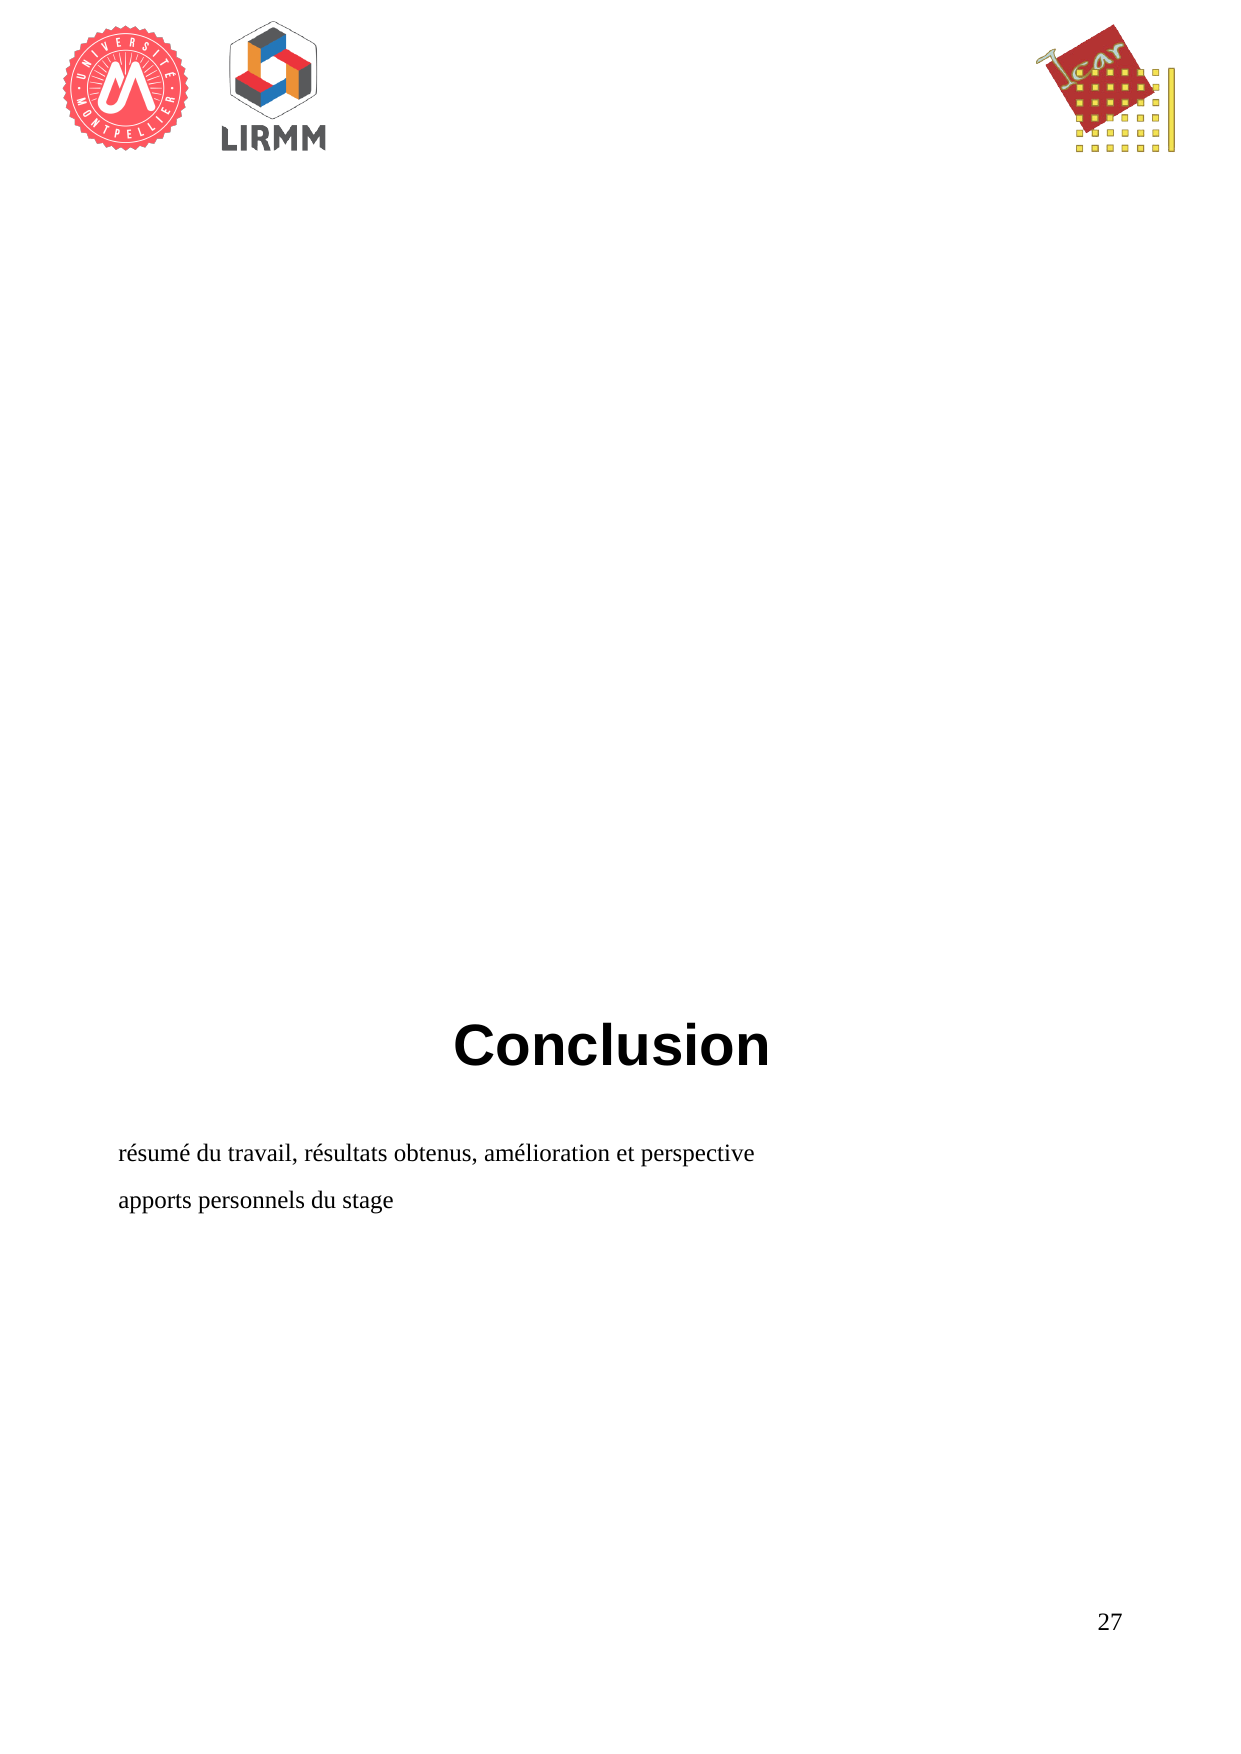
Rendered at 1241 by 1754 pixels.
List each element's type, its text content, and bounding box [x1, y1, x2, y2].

title Conclusion [118, 1011, 1122, 1078]
text résumé du travail, résultats obtenus, amélioration et perspective [118, 1138, 1122, 1167]
picture [1025, 6, 1177, 154]
picture [57, 13, 201, 156]
text apports personnels du stage [118, 1185, 1122, 1214]
picture [203, 16, 343, 155]
